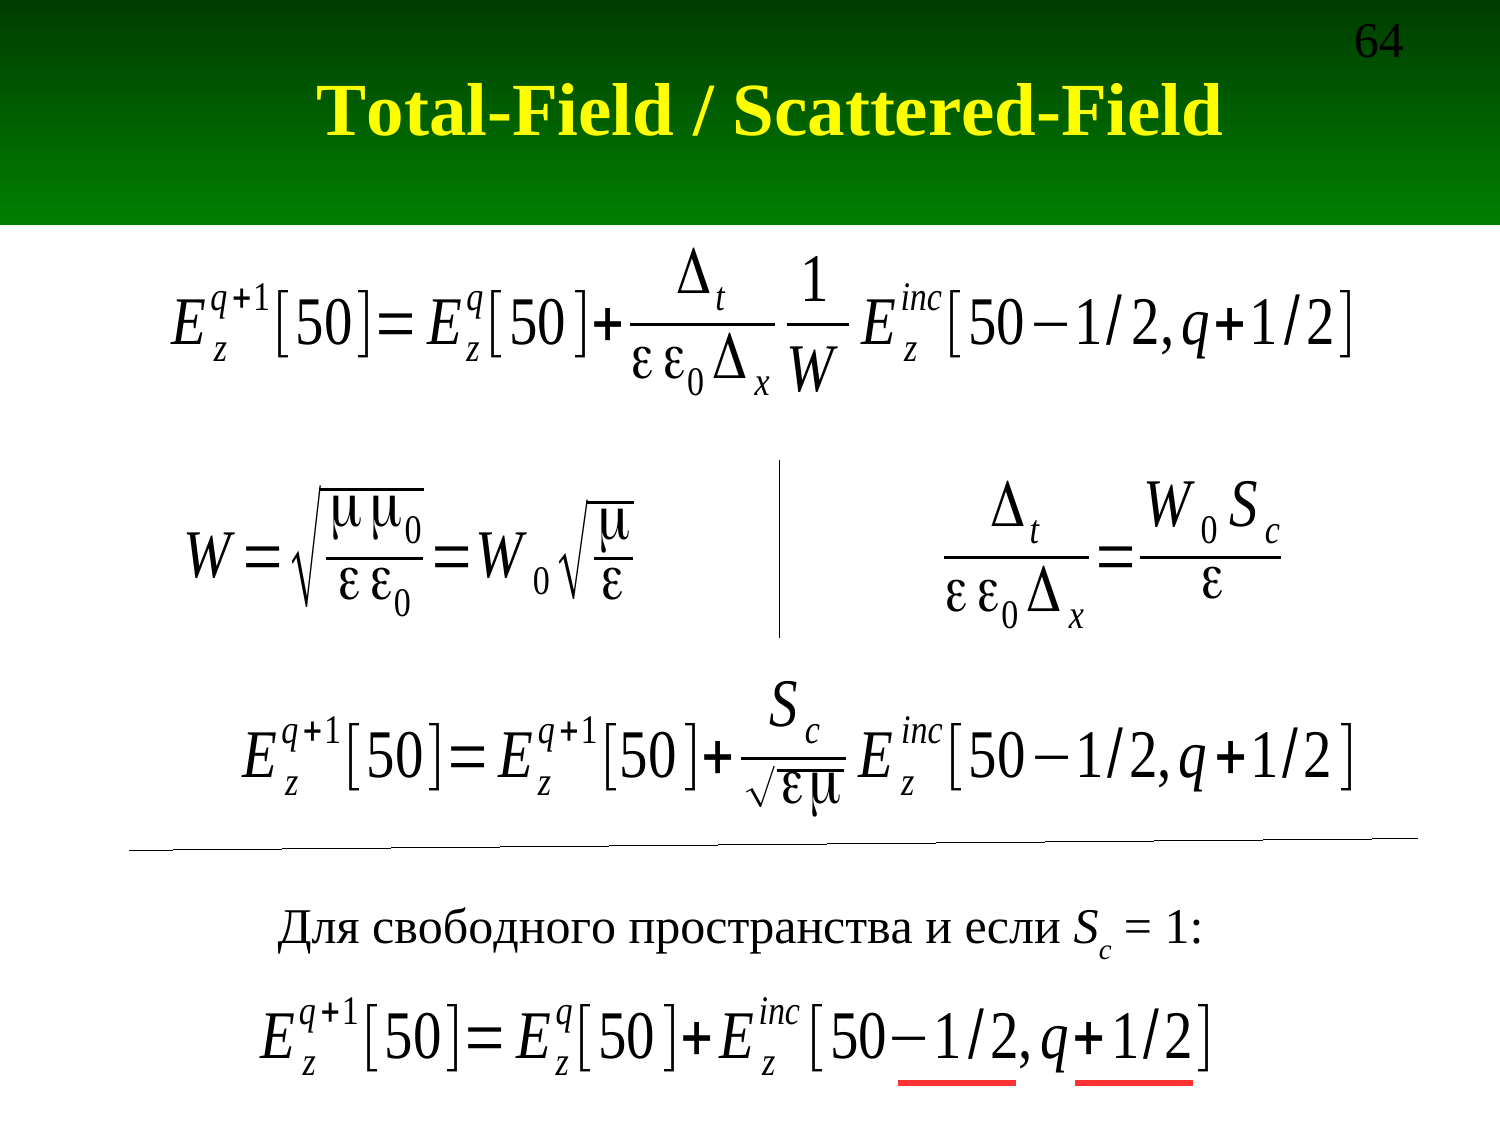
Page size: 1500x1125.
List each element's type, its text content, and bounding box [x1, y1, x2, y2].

chart [153, 242, 1368, 405]
chart [926, 466, 1300, 638]
chart [224, 667, 1368, 821]
title Total-Field / Scattered-Field [100, 7, 1441, 204]
chart [242, 986, 1228, 1083]
chart [169, 484, 650, 625]
text_box Для свободного пространства и если Sc = 1: [262, 885, 1217, 973]
